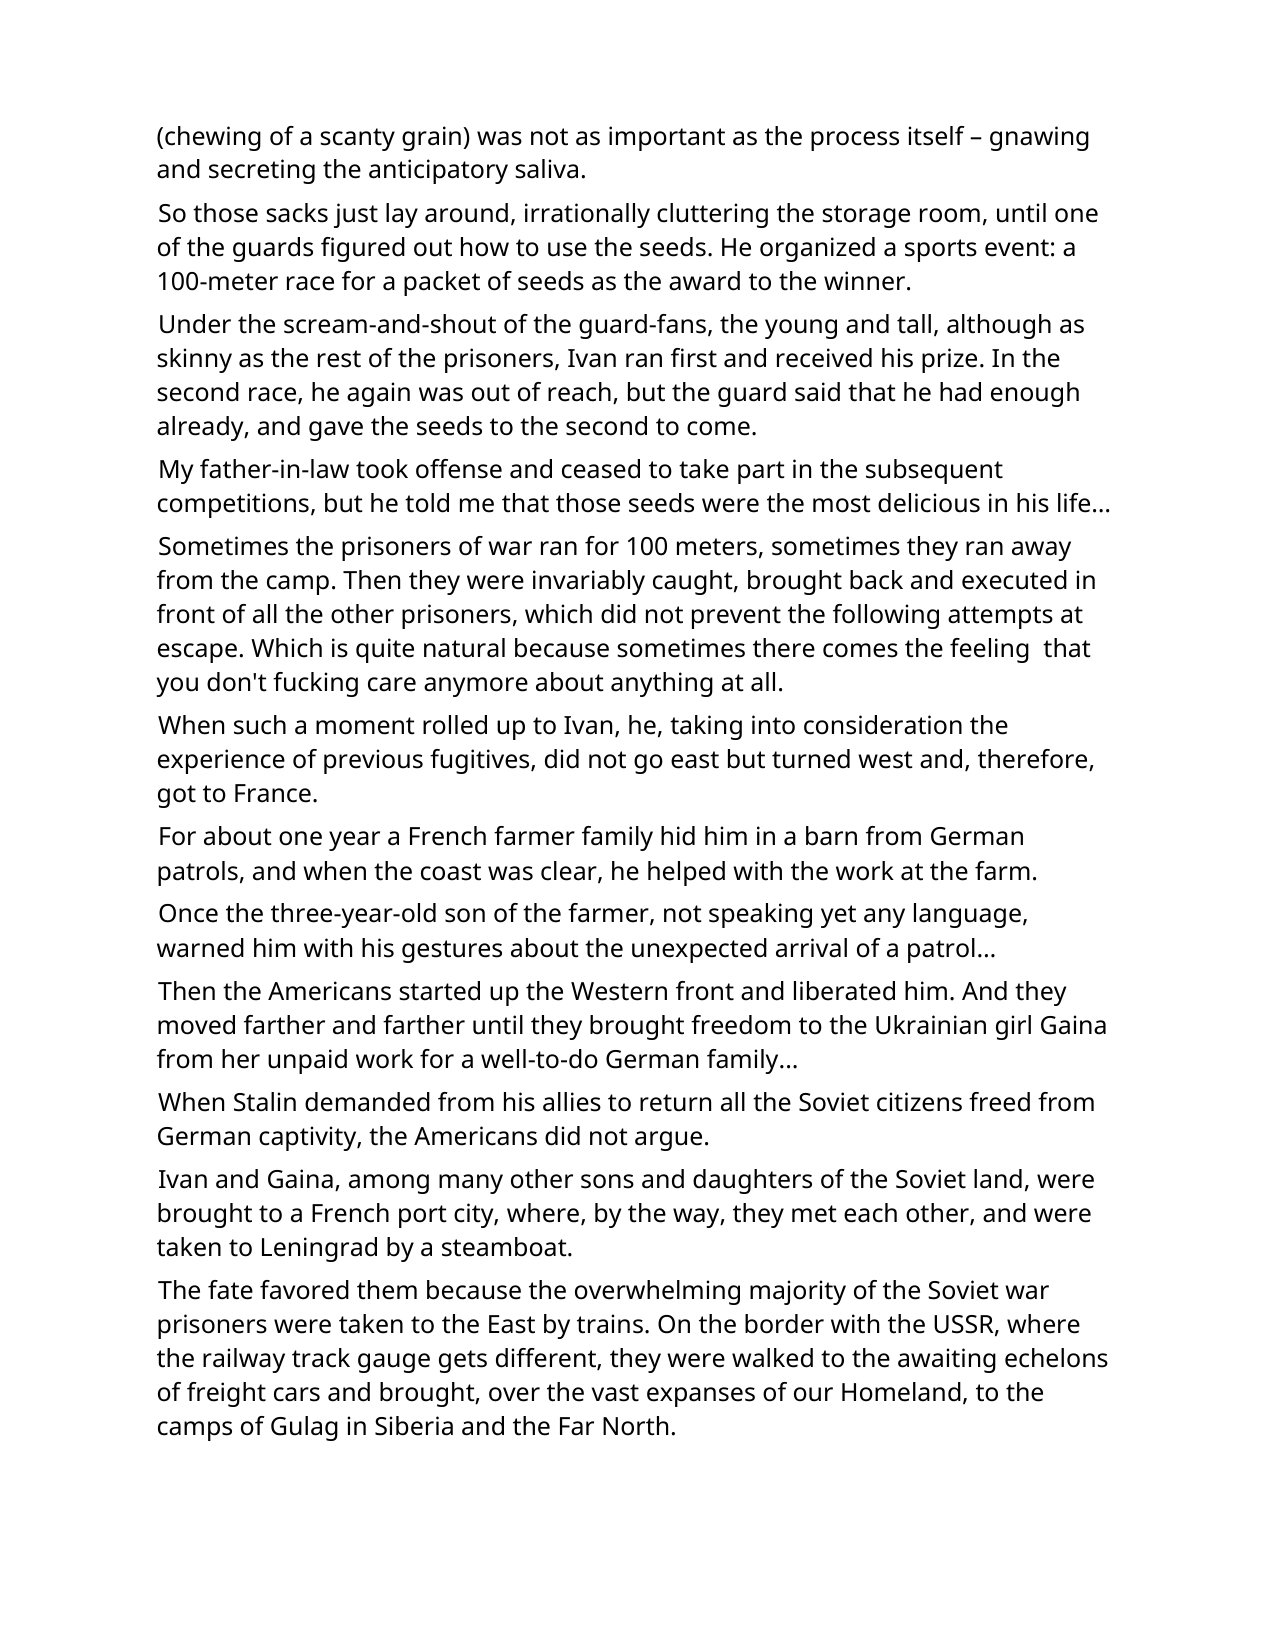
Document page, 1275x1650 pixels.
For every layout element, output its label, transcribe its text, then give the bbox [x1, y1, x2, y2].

text The fate favored them because the overwhelming majority of the Soviet war prisoners were taken to the East by trains. On the border with the USSR, where the railway track gauge gets different, they were walked to the awaiting echelons of freight cars and brought, over the vast expanses of our Homeland, to the camps of Gulag in Siberia and the Far North. [156, 1273, 1118, 1443]
text For about one year a French farmer family hid him in a barn from German patrols, and when the coast was clear, he helped with the work at the farm. [156, 819, 1118, 887]
text When Stalin demanded from his allies to return all the Soviet citizens freed from German captivity, the Americans did not argue. [156, 1084, 1118, 1152]
text My father-in-law took offense and ceased to take part in the subsequent competitions, but he told me that those seeds were the most delicious in his life… [156, 452, 1118, 520]
text (chewing of a scanty grain) was not as important as the process itself – gnawing and secreting the anticipatory saliva. [156, 118, 1118, 186]
text Under the scream-and-shout of the guard-fans, the young and tall, although as skinny as the rest of the prisoners, Ivan ran first and received his prize. In the second race, he again was out of reach, but the guard said that he had enough already, and gave the seeds to the second to come. [156, 306, 1118, 443]
text Then the Americans started up the Western front and liberated him. And they moved farther and farther until they brought freedom to the Ukrainian girl Gaina from her unpaid work for a well-to-do German family... [156, 973, 1118, 1075]
text Once the three-year-old son of the farmer, not speaking yet any language, warned him with his gestures about the unexpected arrival of a patrol… [156, 896, 1118, 964]
text When such a moment rolled up to Ivan, he, taking into consideration the experience of previous fugitives, did not go east but turned west and, therefore, got to France. [156, 708, 1118, 810]
text Sometimes the prisoners of war ran for 100 meters, sometimes they ran away from the camp. Then they were invariably caught, brought back and executed in front of all the other prisoners, which did not prevent the following attempts at escape. Which is quite natural because sometimes there comes the feeling that you don't fucking care anymore about anything at all. [156, 529, 1118, 699]
text Ivan and Gaina, among many other sons and daughters of the Soviet land, were brought to a French port city, where, by the way, they met each other, and were taken to Leningrad by a steamboat. [156, 1161, 1118, 1264]
text So those sacks just lay around, irrationally cluttering the storage room, until one of the guards figured out how to use the seeds. He organized a sports event: a 100-meter race for a packet of seeds as the award to the winner. [156, 195, 1118, 297]
